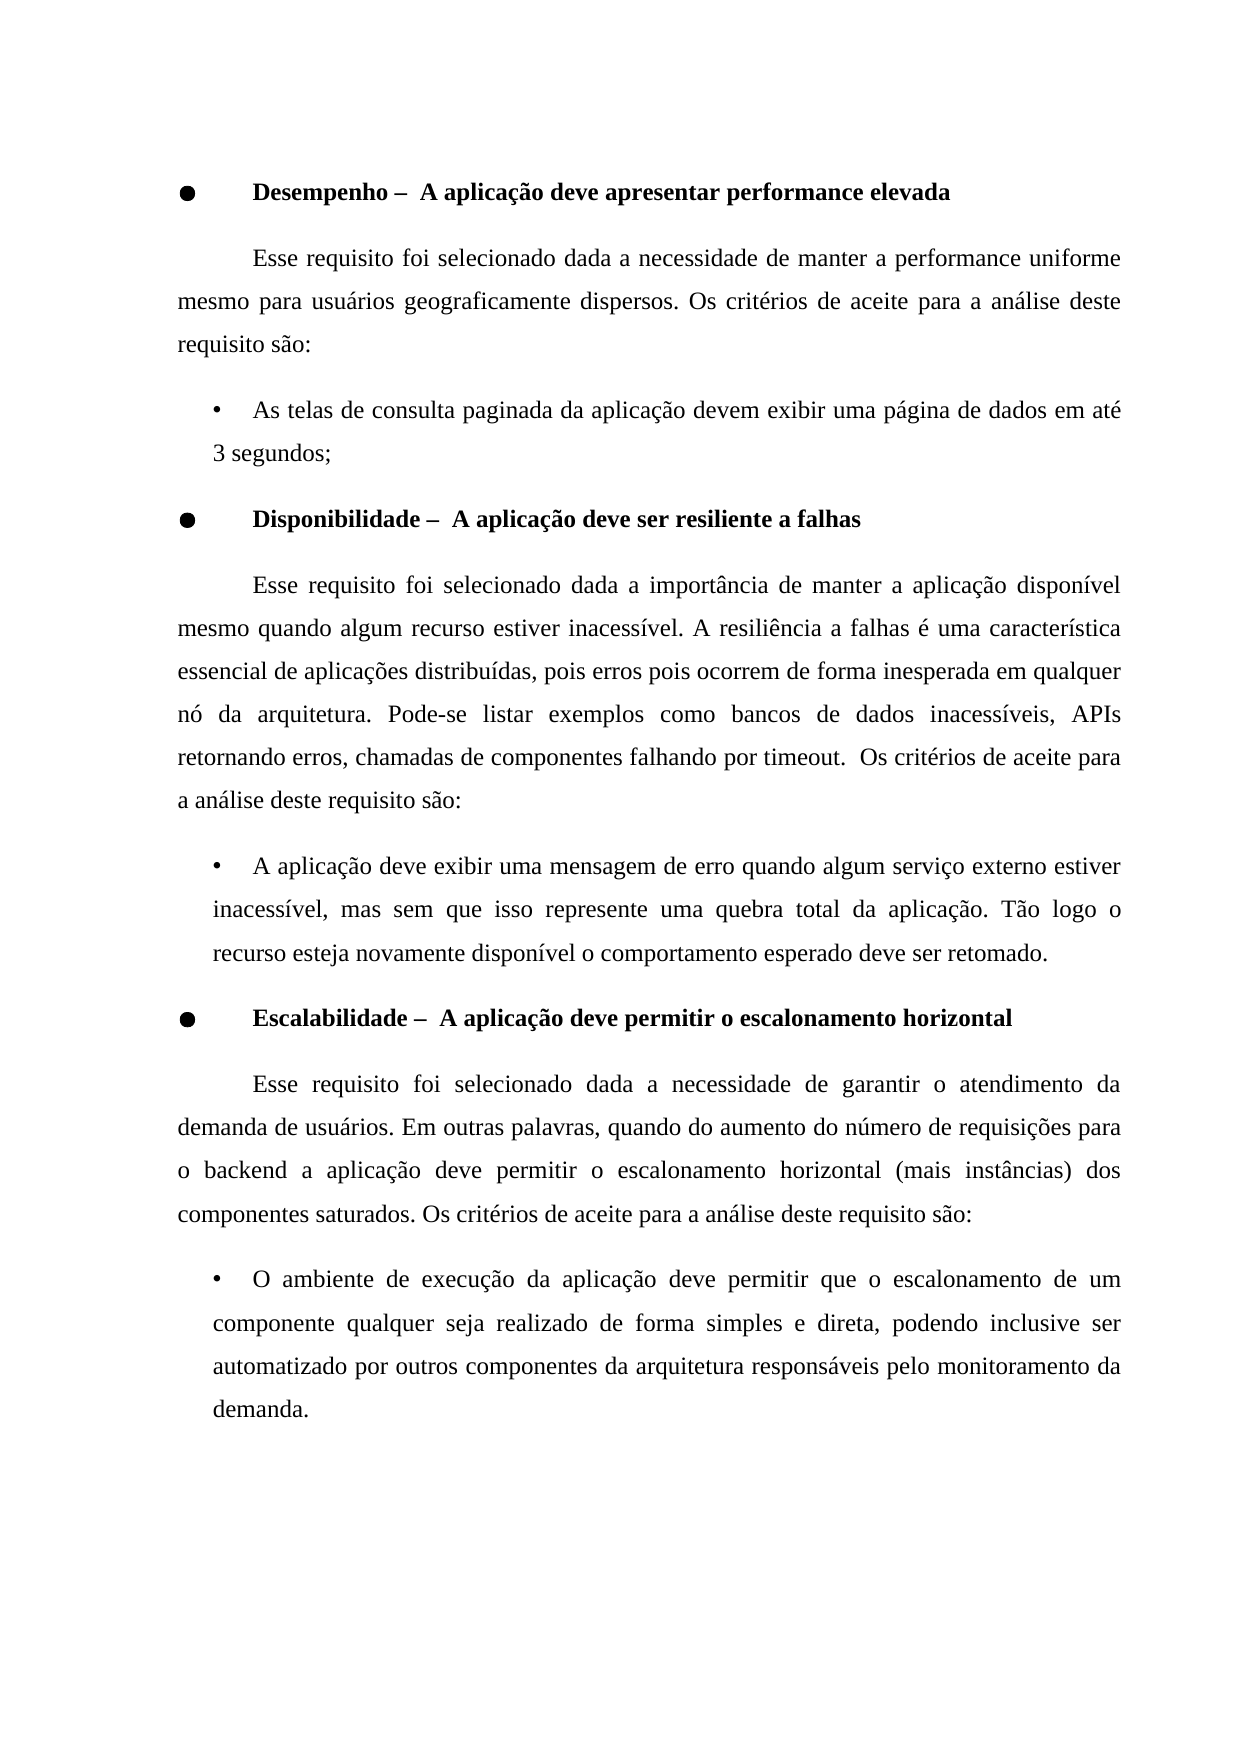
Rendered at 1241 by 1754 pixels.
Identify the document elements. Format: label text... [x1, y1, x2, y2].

list Disponibilidade – A aplicação deve ser resiliente a falhas [177, 504, 1122, 533]
list O ambiente de execução da aplicação deve permitir que o escalonamento de um componente qualquer seja realizado de forma simples e direta, podendo inclusive ser automatizado por outros componentes da arquitetura responsáveis pelo monitoramento da demanda. [213, 1264, 1122, 1423]
list As telas de consulta paginada da aplicação devem exibir uma página de dados em até 3 segundos; [213, 395, 1122, 467]
text Esse requisito foi selecionado dada a necessidade de manter a performance uniforme mesmo para usuários geograficamente dispersos. Os critérios de aceite para a análise deste requisito são: [177, 243, 1122, 358]
list Escalabilidade – A aplicação deve permitir o escalonamento horizontal [177, 1003, 1122, 1032]
list Esse requisito foi selecionado dada a importância de manter a aplicação disponível mesmo quando algum recurso estiver inacessível. A resiliência a falhas é uma característica essencial de aplicações distribuídas, pois erros pois ocorrem de forma inesperada em qualquer nó da arquitetura. Pode-se listar exemplos como bancos de dados inacessíveis, APIs retornando erros, chamadas de componentes falhando por timeout. Os critérios de aceite para a análise deste requisito são: [177, 570, 1122, 814]
list Desempenho – A aplicação deve apresentar performance elevada [177, 177, 1122, 206]
list Esse requisito foi selecionado dada a necessidade de garantir o atendimento da demanda de usuários. Em outras palavras, quando do aumento do número de requisições para o backend a aplicação deve permitir o escalonamento horizontal (mais instâncias) dos componentes saturados. Os critérios de aceite para a análise deste requisito são: [177, 1069, 1122, 1227]
list A aplicação deve exibir uma mensagem de erro quando algum serviço externo estiver inacessível, mas sem que isso represente uma quebra total da aplicação. Tão logo o recurso esteja novamente disponível o comportamento esperado deve ser retomado. [213, 851, 1122, 966]
